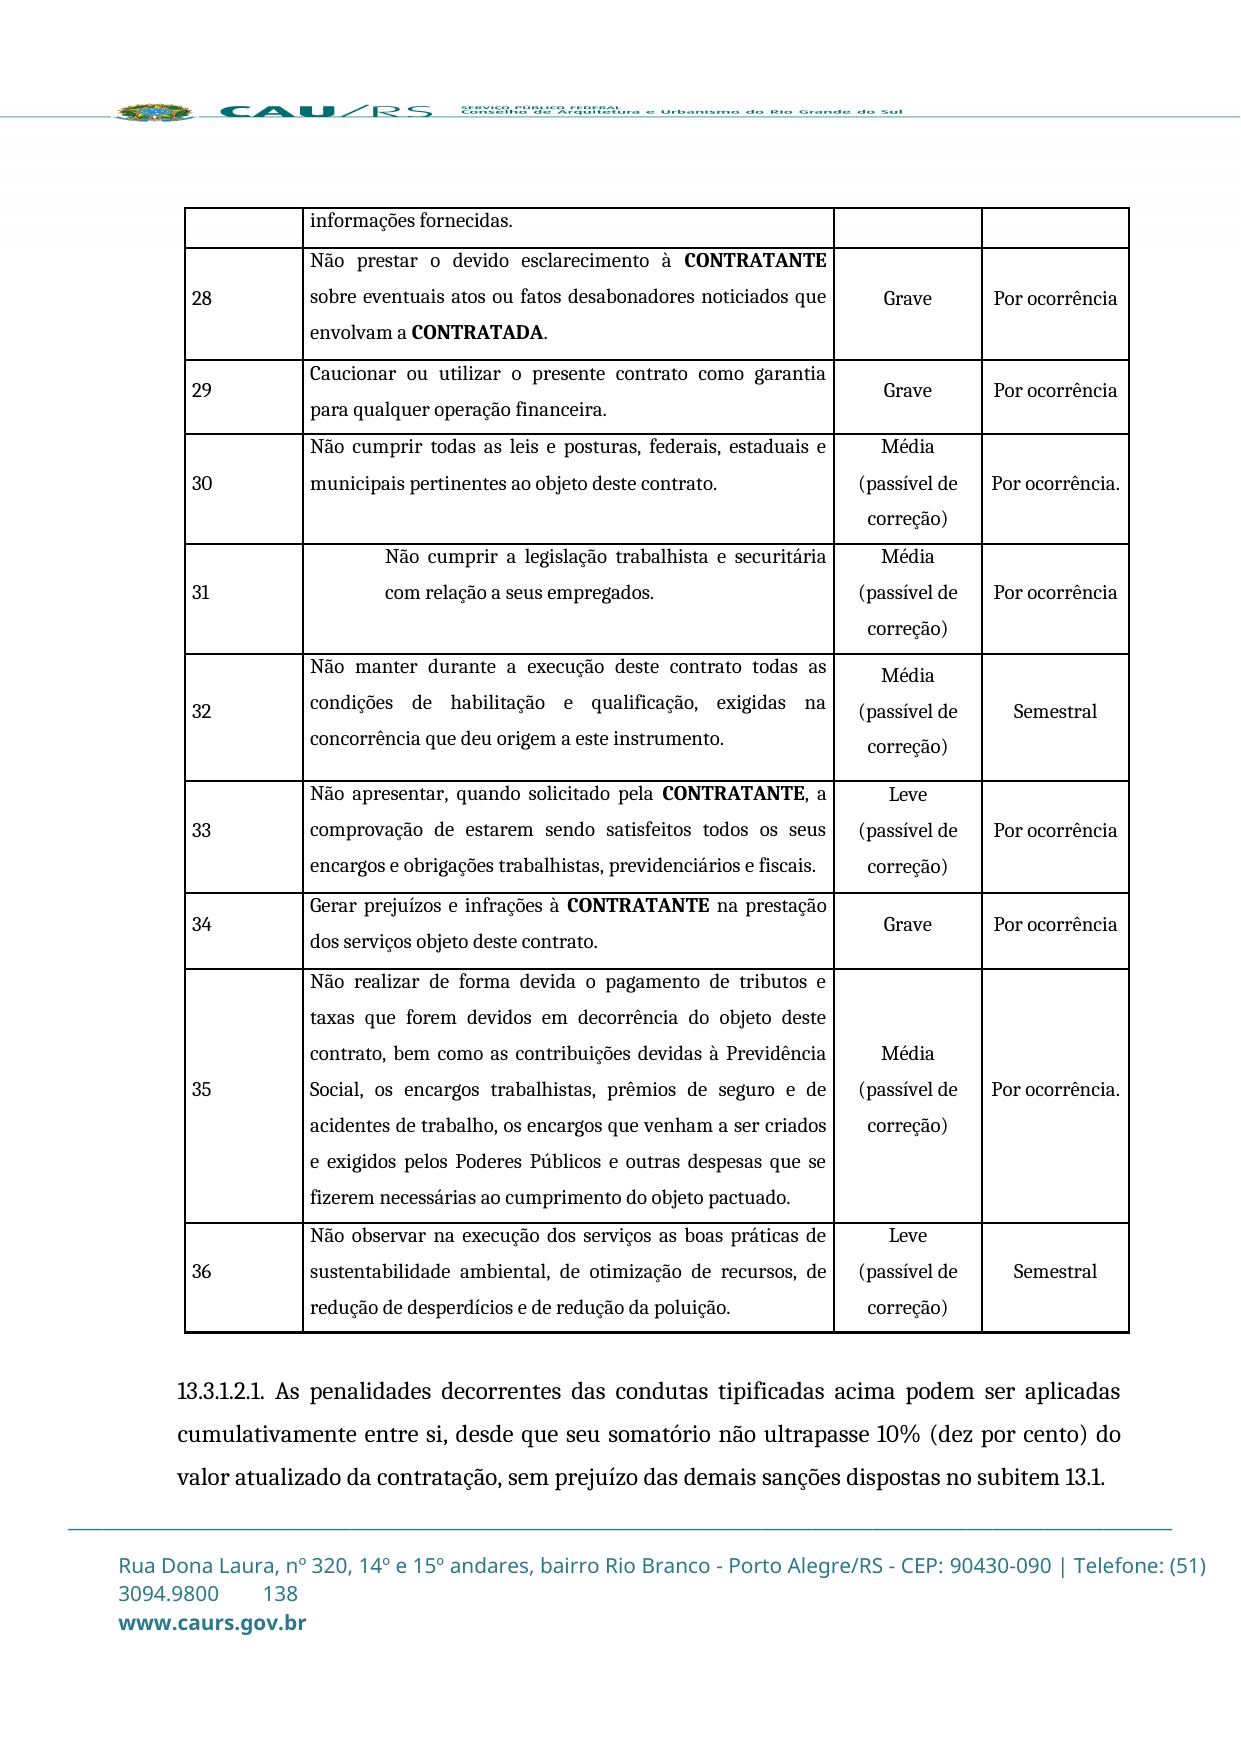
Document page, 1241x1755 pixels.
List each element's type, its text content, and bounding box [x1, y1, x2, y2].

table_cell Não observar na execução dos serviços as boas práticas de sustentabilidade ambiental, de otimização de recursos, de redução de desperdícios e de redução da poluição. [304, 1224, 833, 1331]
table_cell 36 [186, 1224, 302, 1331]
table_cell Não cumprir todas as leis e posturas, federais, estaduais e municipais pertinentes ao objeto deste contrato. [304, 435, 833, 543]
table_cell Média (passível de correção) [835, 545, 981, 653]
table_cell Por ocorrência. [983, 435, 1128, 543]
table_cell Por ocorrência [983, 545, 1128, 653]
table_cell Média (passível de correção) [835, 435, 981, 543]
table_cell Por ocorrência. [983, 970, 1128, 1222]
table_cell 30 [186, 435, 302, 543]
table_cell Média (passível de correção) [835, 655, 981, 779]
table_cell Grave [835, 361, 981, 433]
table_cell Por ocorrência [983, 894, 1128, 968]
table_cell Por ocorrência [983, 249, 1128, 359]
table_cell Não cumprir a legislação trabalhista e securitária com relação a seus empregados. [304, 545, 833, 653]
table_cell Não manter durante a execução deste contrato todas as condições de habilitação e qualificação, exigidas na concorrência que deu origem a este instrumento. [304, 655, 833, 779]
table_cell 33 [186, 782, 302, 892]
table_cell 28 [186, 249, 302, 359]
table_cell 35 [186, 970, 302, 1222]
table_cell 29 [186, 361, 302, 433]
table_cell Gerar prejuízos e infrações à CONTRATANTE na prestação dos serviços objeto deste contrato. [304, 894, 833, 968]
table_cell 31 [186, 545, 302, 653]
table_cell Não apresentar, quando solicitado pela CONTRATANTE, a comprovação de estarem sendo satisfeitos todos os seus encargos e obrigações trabalhistas, previdenciários e fiscais. [304, 782, 833, 892]
table_cell Leve (passível de correção) [835, 782, 981, 892]
text 13.3.1.2.1. As penalidades decorrentes das condutas tipificadas acima podem ser aplicadas cumulativamente entre si, desde que seu somatório não ultrapasse 10% (dez por cento) do valor atualizado da contratação, sem prejuízo das demais sanções dispostas no subitem 13.1. [177, 1377, 1122, 1492]
table_cell Por ocorrência [983, 361, 1128, 433]
table_cell Não realizar de forma devida o pagamento de tributos e taxas que forem devidos em decorrência do objeto deste contrato, bem como as contribuições devidas à Previdência Social, os encargos trabalhistas, prêmios de seguro e de acidentes de trabalho, os encargos que venham a ser criados e exigidos pelos Poderes Públicos e outras despesas que se fizerem necessárias ao cumprimento do objeto pactuado. [304, 970, 833, 1222]
table_cell Semestral [983, 655, 1128, 779]
table_cell Caucionar ou utilizar o presente contrato como garantia para qualquer operação financeira. [304, 361, 833, 433]
table_cell Média (passível de correção) [835, 970, 981, 1222]
table_cell Leve (passível de correção) [835, 1224, 981, 1331]
table_cell Não prestar o devido esclarecimento à CONTRATANTE sobre eventuais atos ou fatos desabonadores noticiados que envolvam a CONTRATADA. [304, 249, 833, 359]
table_cell 34 [186, 894, 302, 968]
table_cell Semestral [983, 1224, 1128, 1331]
table_cell Grave [835, 249, 981, 359]
table_cell Por ocorrência [983, 782, 1128, 892]
table_cell 32 [186, 655, 302, 779]
table_cell Grave [835, 894, 981, 968]
